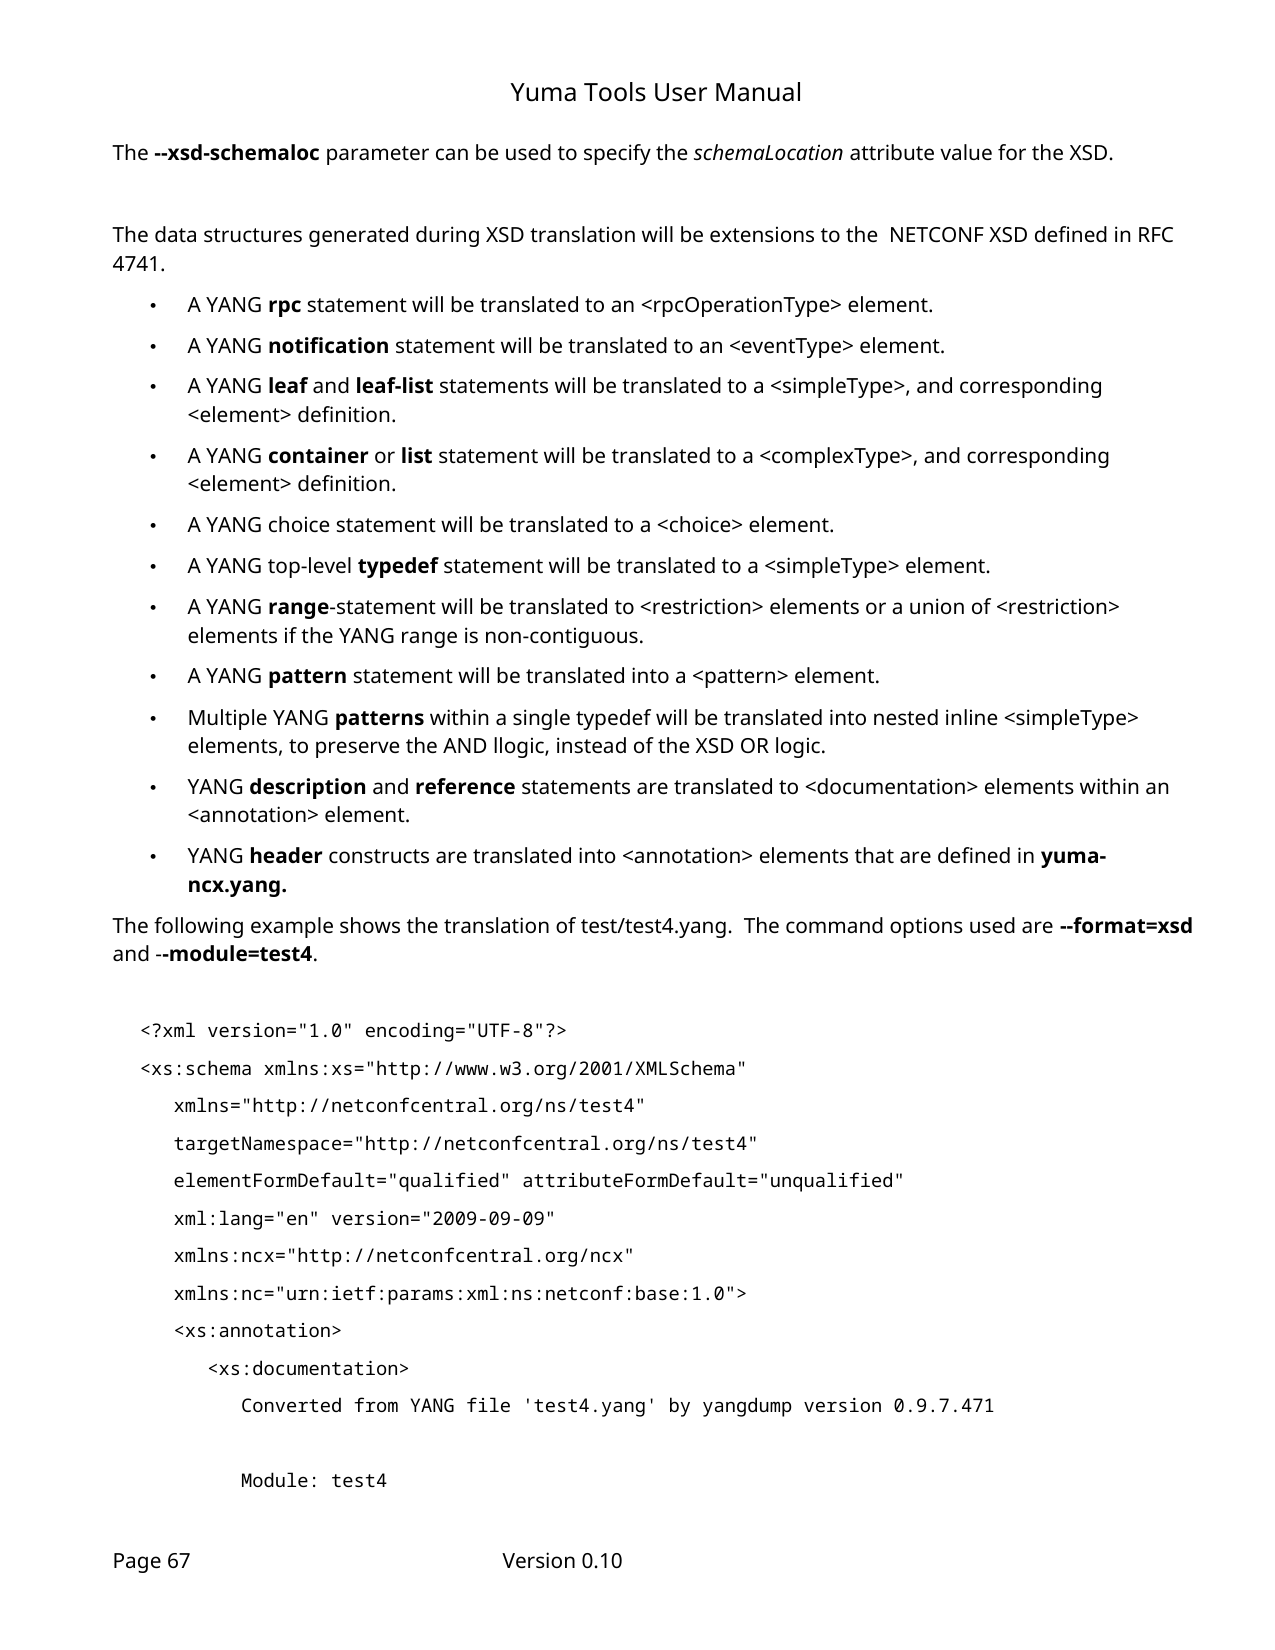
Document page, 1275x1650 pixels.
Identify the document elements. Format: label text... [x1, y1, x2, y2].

text xml:lang="en" version="2009-09-09" [139, 1205, 1200, 1231]
text xmlns:ncx="http://netconfcentral.org/ncx" [139, 1243, 1200, 1268]
list A YANG top-level typedef statement will be translated to a <simpleType> element. [150, 551, 1200, 580]
list A YANG pattern statement will be translated into a <pattern> element. [150, 662, 1200, 690]
list A YANG container or list statement will be translated to a <complexType>, and corresponding <element> definition. [150, 441, 1200, 498]
text <?xml version="1.0" encoding="UTF-8"?> [139, 1018, 1200, 1043]
list A YANG notification statement will be translated to an <eventType> element. [150, 331, 1200, 359]
text <xs:schema xmlns:xs="http://www.w3.org/2001/XMLSchema" [139, 1055, 1200, 1081]
list YANG header constructs are translated into <annotation> elements that are defined in yuma-ncx.yang. [150, 841, 1200, 898]
text elementFormDefault="qualified" attributeFormDefault="unqualified" [139, 1168, 1200, 1193]
list Multiple YANG patterns within a single typedef will be translated into nested inline <simpleType> elements, to preserve the AND llogic, instead of the XSD OR logic. [150, 703, 1200, 759]
list A YANG choice statement will be translated to a <choice> element. [150, 510, 1200, 539]
list A YANG rpc statement will be translated to an <rpcOperationType> element. [150, 290, 1200, 318]
text xmlns:nc="urn:ietf:params:xml:ns:netconf:base:1.0"> [139, 1280, 1200, 1306]
text targetNamespace="http://netconfcentral.org/ns/test4" [139, 1130, 1200, 1156]
text The --xsd-schemaloc parameter can be used to specify the schemaLocation attribute value for the XSD. [112, 138, 1200, 167]
text The following example shows the translation of test/test4.yang. The command options used are --format=xsd and --module=test4. [112, 911, 1200, 968]
list YANG description and reference statements are translated to <documentation> elements within an <annotation> element. [150, 772, 1200, 829]
text Converted from YANG file 'test4.yang' by yangdump version 0.9.7.471 [139, 1393, 1200, 1418]
text xmlns="http://netconfcentral.org/ns/test4" [139, 1093, 1200, 1118]
text Module: test4 [139, 1468, 1200, 1493]
list A YANG range-statement will be translated to <restriction> elements or a union of <restriction> elements if the YANG range is non-contiguous. [150, 592, 1200, 649]
text The data structures generated during XSD translation will be extensions to the NETCONF XSD defined in RFC 4741. [112, 220, 1200, 277]
text <xs:documentation> [139, 1355, 1200, 1381]
text <xs:annotation> [139, 1318, 1200, 1343]
list A YANG leaf and leaf-list statements will be translated to a <simpleType>, and corresponding <element> definition. [150, 372, 1200, 428]
